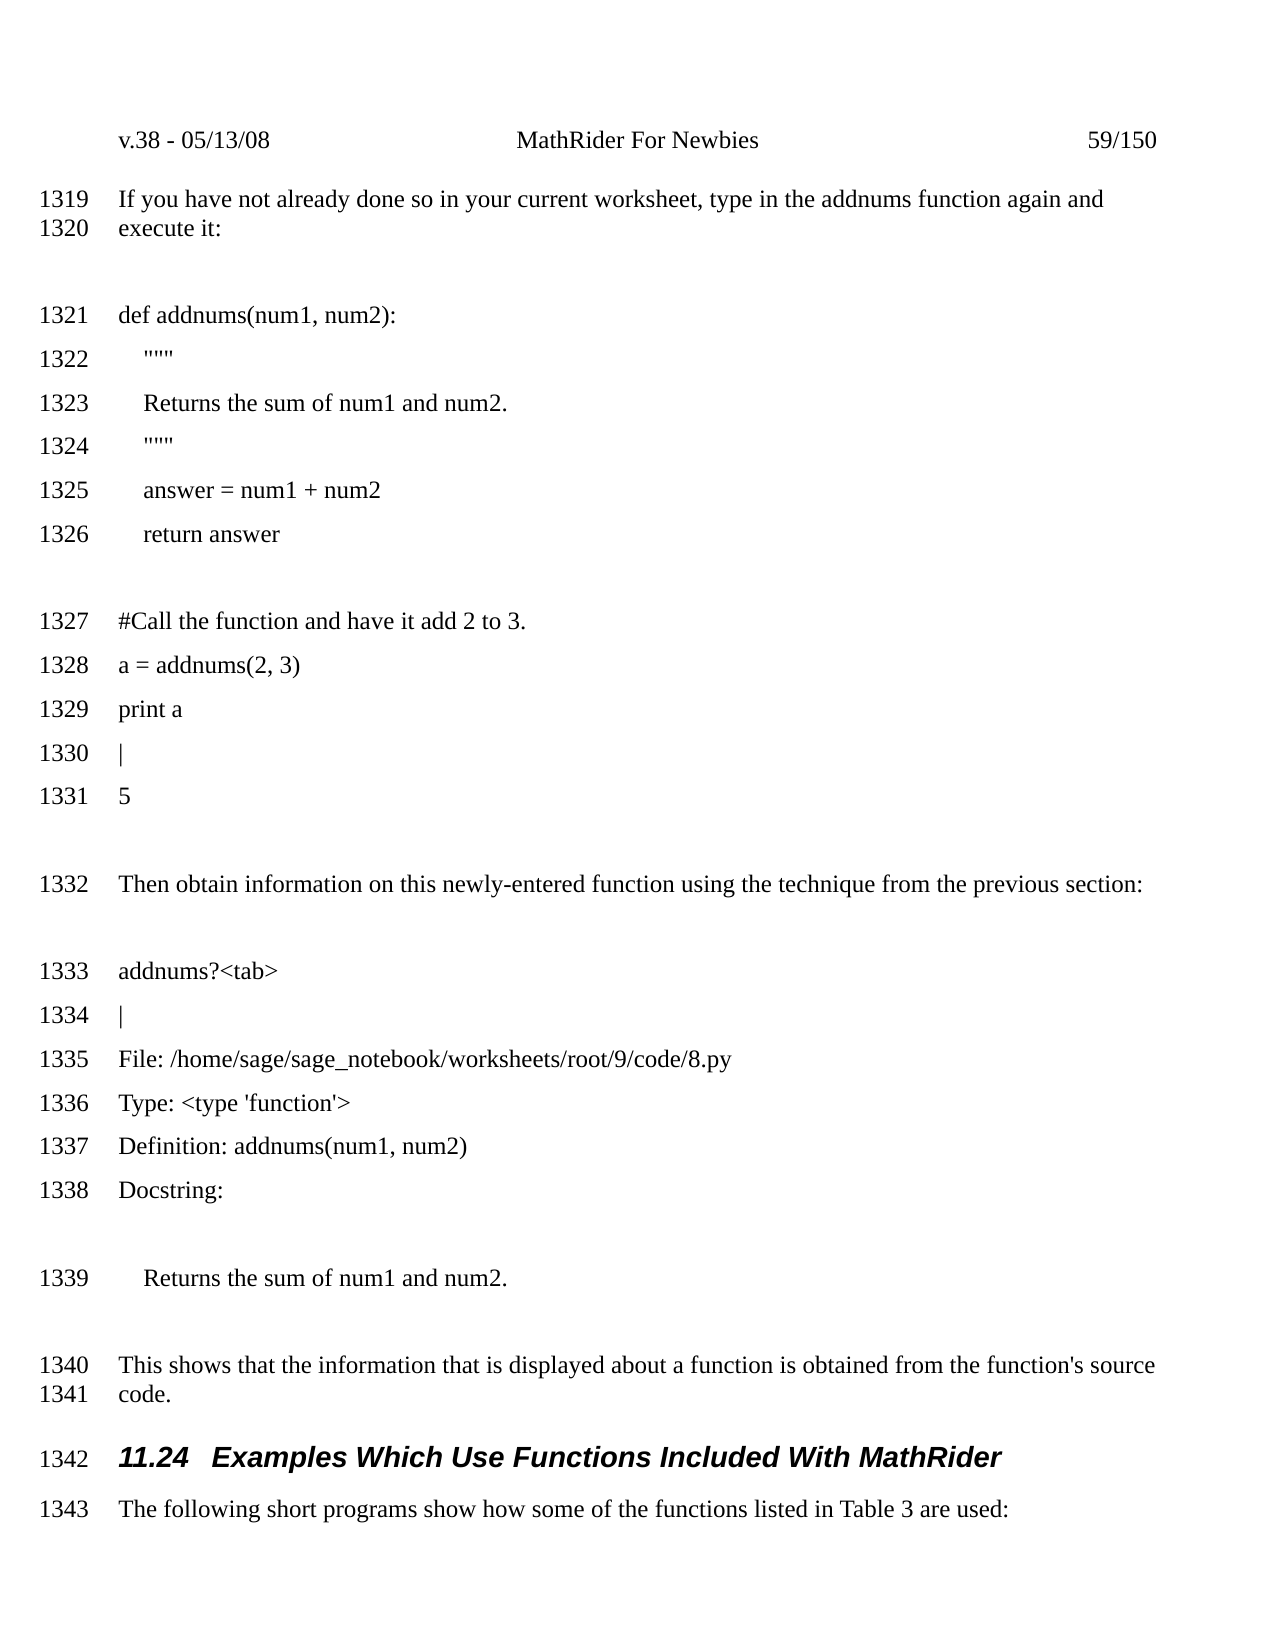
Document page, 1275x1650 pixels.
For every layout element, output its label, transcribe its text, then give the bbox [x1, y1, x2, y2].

text Definition: addnums(num1, num2) [118, 1131, 1157, 1160]
text Docstring: [118, 1175, 1157, 1204]
subtitle Examples Which Use Functions Included With MathRider [118, 1440, 1157, 1474]
text """ [118, 344, 1157, 373]
text Returns the sum of num1 and num2. [118, 388, 1157, 416]
text a = addnums(2, 3) [118, 650, 1157, 679]
text #Call the function and have it add 2 to 3. [118, 606, 1157, 635]
text | [118, 738, 1157, 766]
text The following short programs show how some of the functions listed in Table 3 are used: [118, 1494, 1157, 1522]
text Then obtain information on this newly-entered function using the technique from the previous section: [118, 869, 1157, 898]
text File: /home/sage/sage_notebook/worksheets/root/9/code/8.py [118, 1044, 1157, 1073]
text print a [118, 694, 1157, 723]
text Returns the sum of num1 and num2. [118, 1263, 1157, 1291]
text def addnums(num1, num2): [118, 300, 1157, 329]
text answer = num1 + num2 [118, 475, 1157, 504]
text return answer [118, 519, 1157, 548]
text This shows that the information that is displayed about a function is obtained from the function's source code. [118, 1350, 1157, 1408]
text 5 [118, 781, 1157, 810]
text If you have not already done so in your current worksheet, type in the addnums function again and execute it: [118, 184, 1157, 241]
text Type: <type 'function'> [118, 1088, 1157, 1116]
text addnums?<tab> [118, 956, 1157, 985]
text """ [118, 431, 1157, 460]
text | [118, 1000, 1157, 1029]
